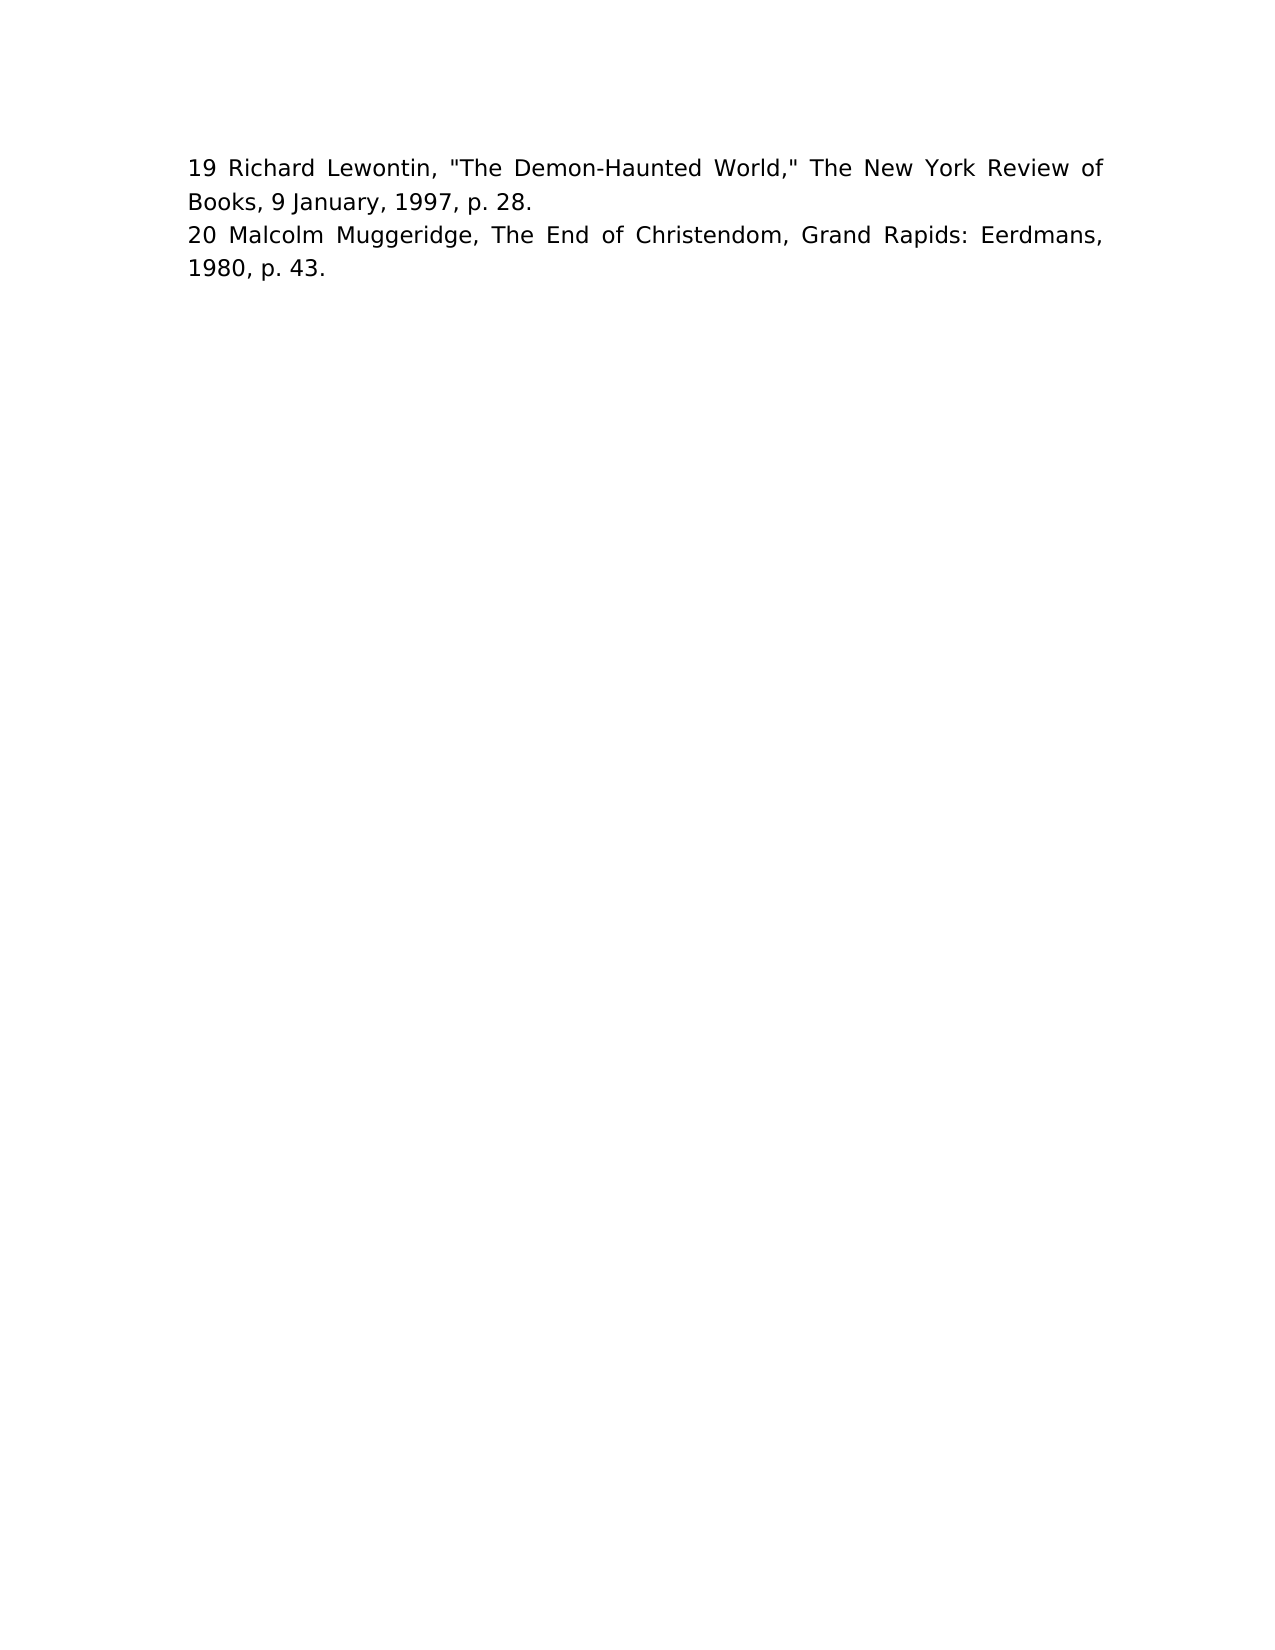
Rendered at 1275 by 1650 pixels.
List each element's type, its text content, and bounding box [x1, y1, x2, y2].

text 20 Malcolm Muggeridge, The End of Christendom, Grand Rapids: Eerdmans, 1980, p. 43. [187, 217, 1104, 283]
text 19 Richard Lewontin, "The Demon-Haunted World," The New York Review of Books, 9 January, 1997, p. 28. [187, 150, 1104, 217]
